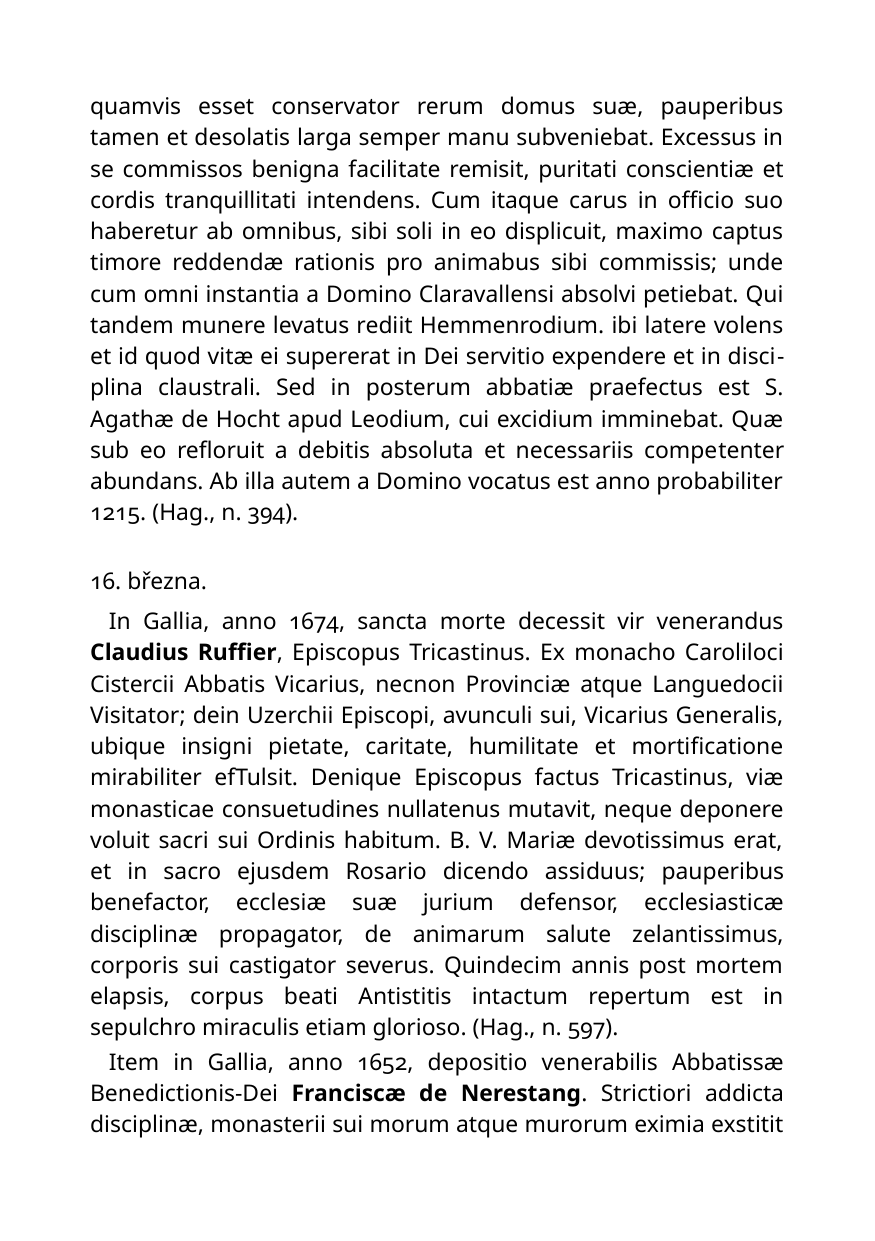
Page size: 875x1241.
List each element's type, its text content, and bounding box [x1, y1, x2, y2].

text quamvis esset conservator rerum domus suæ, pauperibus tamen et desolatis larga semper manu subveniebat. Excessus in se commissos benigna facili­tate remisit, puritati conscientiæ et cordis tranquillitati inten­dens. Cum itaque carus in officio suo haberetur ab omnibus, sibi soli in eo displicuit, maximo captus timore reddendæ rationis pro animabus sibi commissis; unde cum omni instan­tia a Domino Claravallensi absolvi petiebat. Qui tandem munere levatus rediit Hemmenrodium. ibi latere volens et id quod vitæ ei supererat in Dei servitio expendere et in disci­plina claustrali. Sed in posterum abbatiæ praefectus est S. Agathæ de Hocht apud Leodium, cui excidium imminebat. Quæ sub eo refloruit a debitis absoluta et necessariis compe­tenter abundans. Ab illa autem a Domino vocatus est anno probabiliter 1215. (Hag., n. 394). [90, 90, 784, 527]
text In Gallia, anno 1674, sancta morte decessit vir venerandus Claudius Ruffier, Episcopus Tricastinus. Ex monacho Caroliloci Cistercii Abbatis Vicarius, necnon Provinciæ atque Languedocii Visitator; dein Uzerchii Episcopi, avunculi sui, Vicarius Generalis, ubique insigni pietate, caritate, humilitate et mortificatione mirabiliter efTulsit. Denique Episcopus factus Tricastinus, viæ monasticae consuetudines nullatenus mutavit, neque deponere voluit sacri sui Ordinis habitum. B. V. Mariæ devotissimus erat, et in sacro ejusdem Rosario dicendo assi­duus; pauperibus benefactor, ecclesiæ suæ jurium defensor, ecclesiasticæ disciplinæ propagator, de animarum salute zelantissimus, corporis sui castigator severus. Quindecim annis post mortem elapsis, corpus beati Antistitis intactum repertum est in sepulchro miraculis etiam glorioso. (Hag., n. 597). [90, 605, 784, 1042]
text 16. března. [90, 565, 784, 596]
text Item in Gallia, anno 1652, depositio venerabilis Abbatissæ Benedictionis-Dei Franciscæ de Nerestang. Strictiori ad­dicta disciplinæ, monasterii sui morum atque murorum eximia exstitit [90, 1046, 784, 1139]
